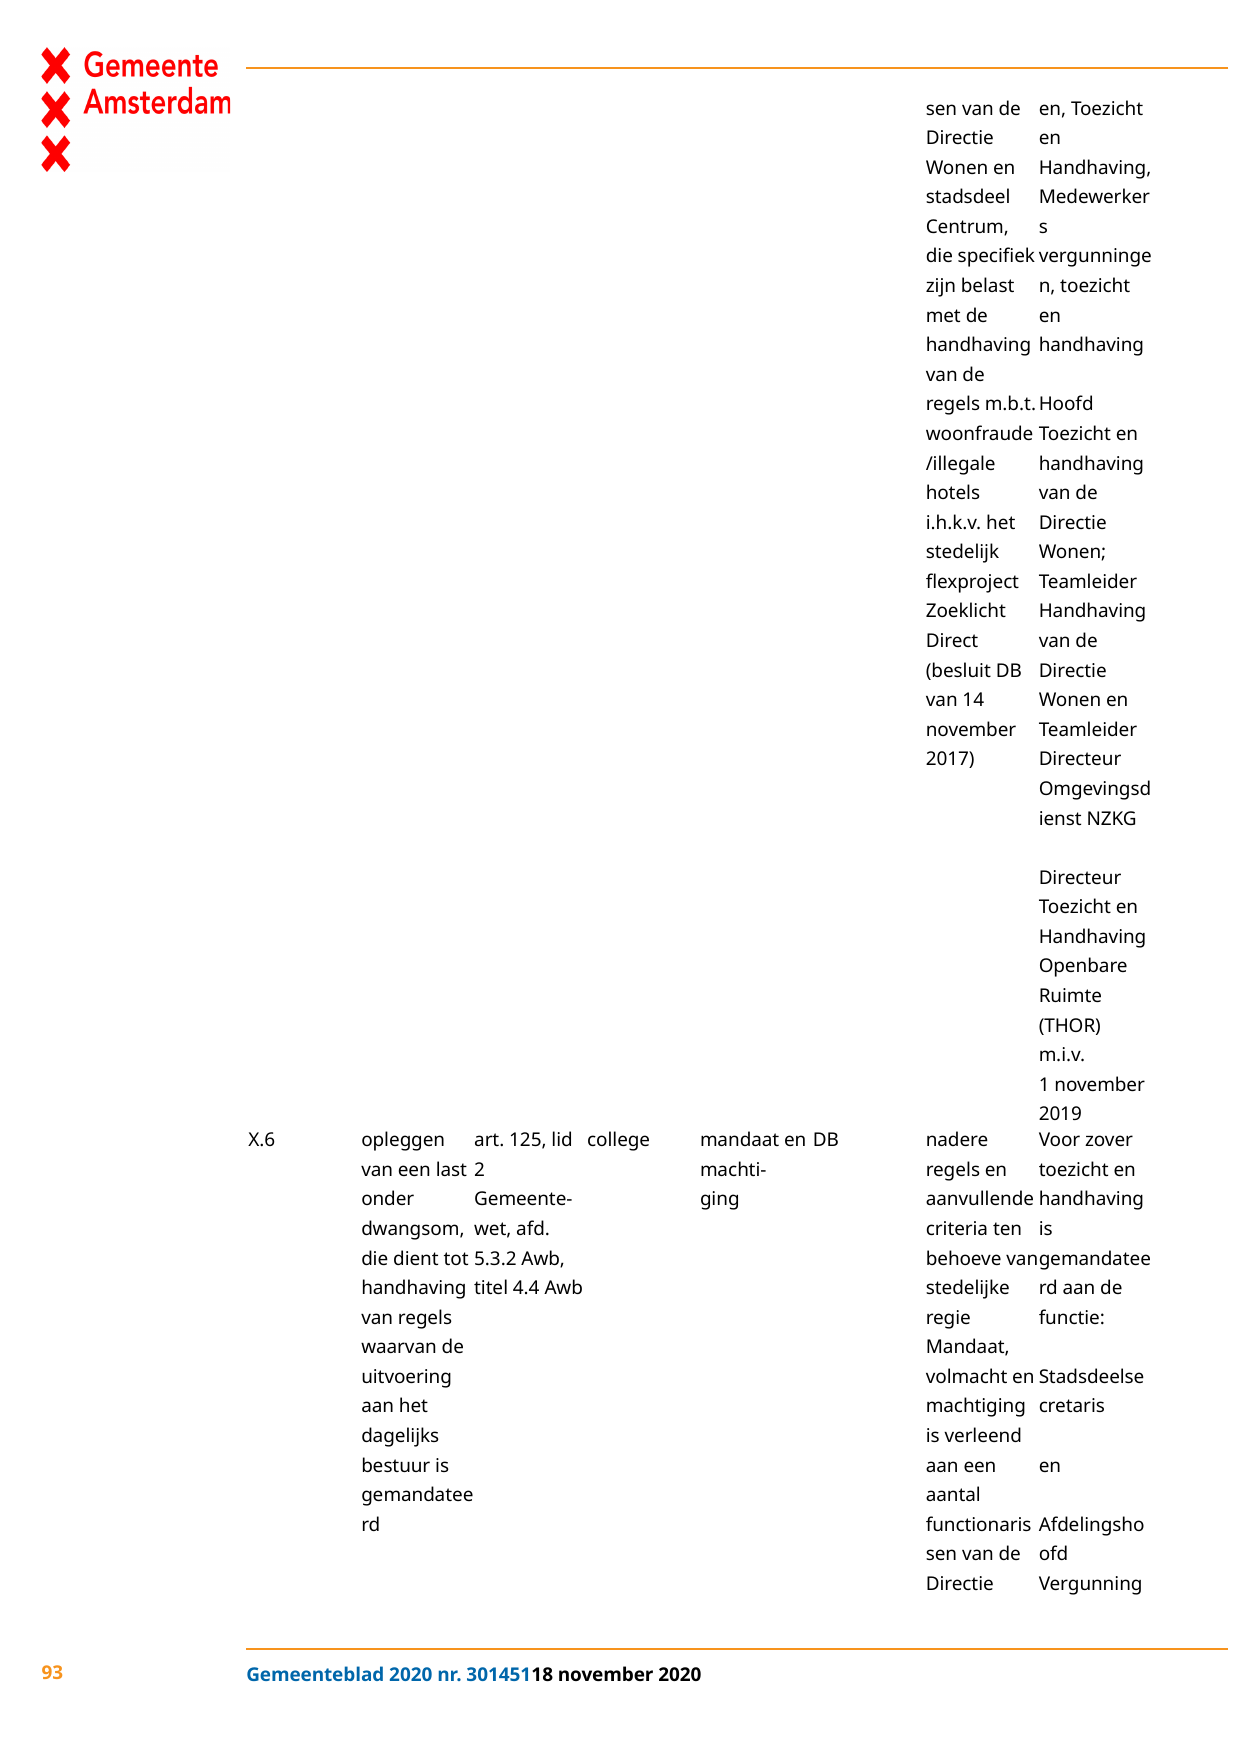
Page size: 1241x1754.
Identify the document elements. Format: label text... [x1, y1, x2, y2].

table_cell mandaat en machti- ging [700, 1126, 813, 1596]
table_cell nadere regels en aanvullende criteria ten behoeve van stedelijke regie Mandaat, volmacht en machtiging is verleend aan een aantal functionarissen van de Directie [926, 1126, 1038, 1596]
table_cell DB [813, 1126, 926, 1596]
picture [41, 47, 231, 172]
table_cell [587, 95, 700, 1126]
table_cell en, Toezicht en Handhaving, Medewerkers vergunningen, toezicht en handhaving Hoofd Toezicht en handhaving van de Directie Wonen; Teamleider Handhaving van de Directie Wonen en Teamleider Directeur Omgevingsdienst NZKG Directeur Toezicht en Handhaving Openbare Ruimte (THOR) m.i.v. 1 november 2019 [1039, 95, 1152, 1126]
table_cell sen van de Directie Wonen en stadsdeel Centrum, die specifiek zijn belast met de handhaving van de regels m.b.t. woonfraude/illegale hotels i.h.k.v. het stedelijk flexproject Zoeklicht Direct (besluit DB van 14 november 2017) [926, 95, 1038, 1126]
table_cell college [587, 1126, 700, 1596]
table_cell [813, 95, 926, 1126]
table_cell [474, 95, 587, 1126]
table_cell art. 125, lid 2 Gemeente-wet, afd. 5.3.2 Awb, titel 4.4 Awb [474, 1126, 587, 1596]
table_cell [248, 95, 361, 1126]
table_cell Voor zover toezicht en handhaving is gemandateerd aan de functie: Stadsdeelsecretaris en Afdelingshoofd Vergunning [1039, 1126, 1152, 1596]
table_cell [361, 95, 474, 1126]
table_cell [700, 95, 813, 1126]
table_cell opleggen van een last onder dwangsom, die dient tot handhaving van regels waarvan de uitvoering aan het dagelijks bestuur is gemandateerd [361, 1126, 474, 1596]
table_cell X.6 [248, 1126, 361, 1596]
